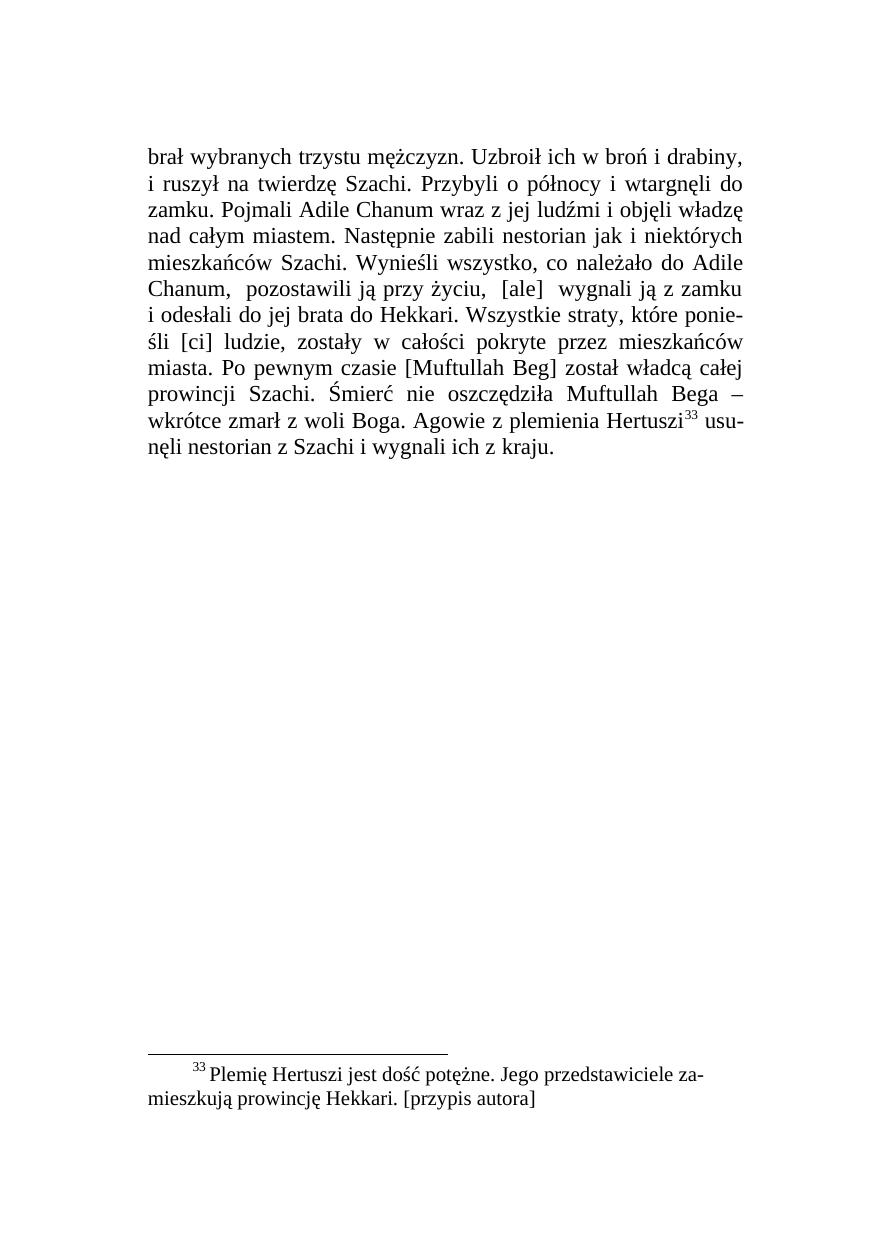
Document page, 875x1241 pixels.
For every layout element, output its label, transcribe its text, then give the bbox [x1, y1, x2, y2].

text brał wybranych trzystu mężczyzn. Uzbroił ich w broń i drabiny, i ruszył na twierdzę Szachi. Przybyli o północy i wtargnęli do zamku. Pojmali Adile Chanum wraz z jej ludźmi i objęli władzę nad całym miastem. Następnie zabili nestorian jak i niektórych mieszkańców Szachi. Wynieśli wszystko, co należało do Adile Chanum, pozostawili ją przy życiu, [ale] wygnali ją z zamku i odesłali do jej brata do Hekkari. Wszystkie straty, które ponie- śli [ci] ludzie, zostały w całości pokryte przez mieszkańców miasta. Po pewnym czasie [Muftullah Beg] został władcą całej prowincji Szachi. Śmierć nie oszczędziła Muftullah Bega – wkrótce zmarł z woli Boga. Agowie z plemienia Hertuszi33 usu- nęli nestorian z Szachi i wygnali ich z kraju. [148, 143, 744, 459]
text 33 Plemię Hertuszi jest dość potężne. Jego przedstawiciele za- mieszkują prowincję Hekkari. [przypis autora] [148, 1053, 755, 1110]
